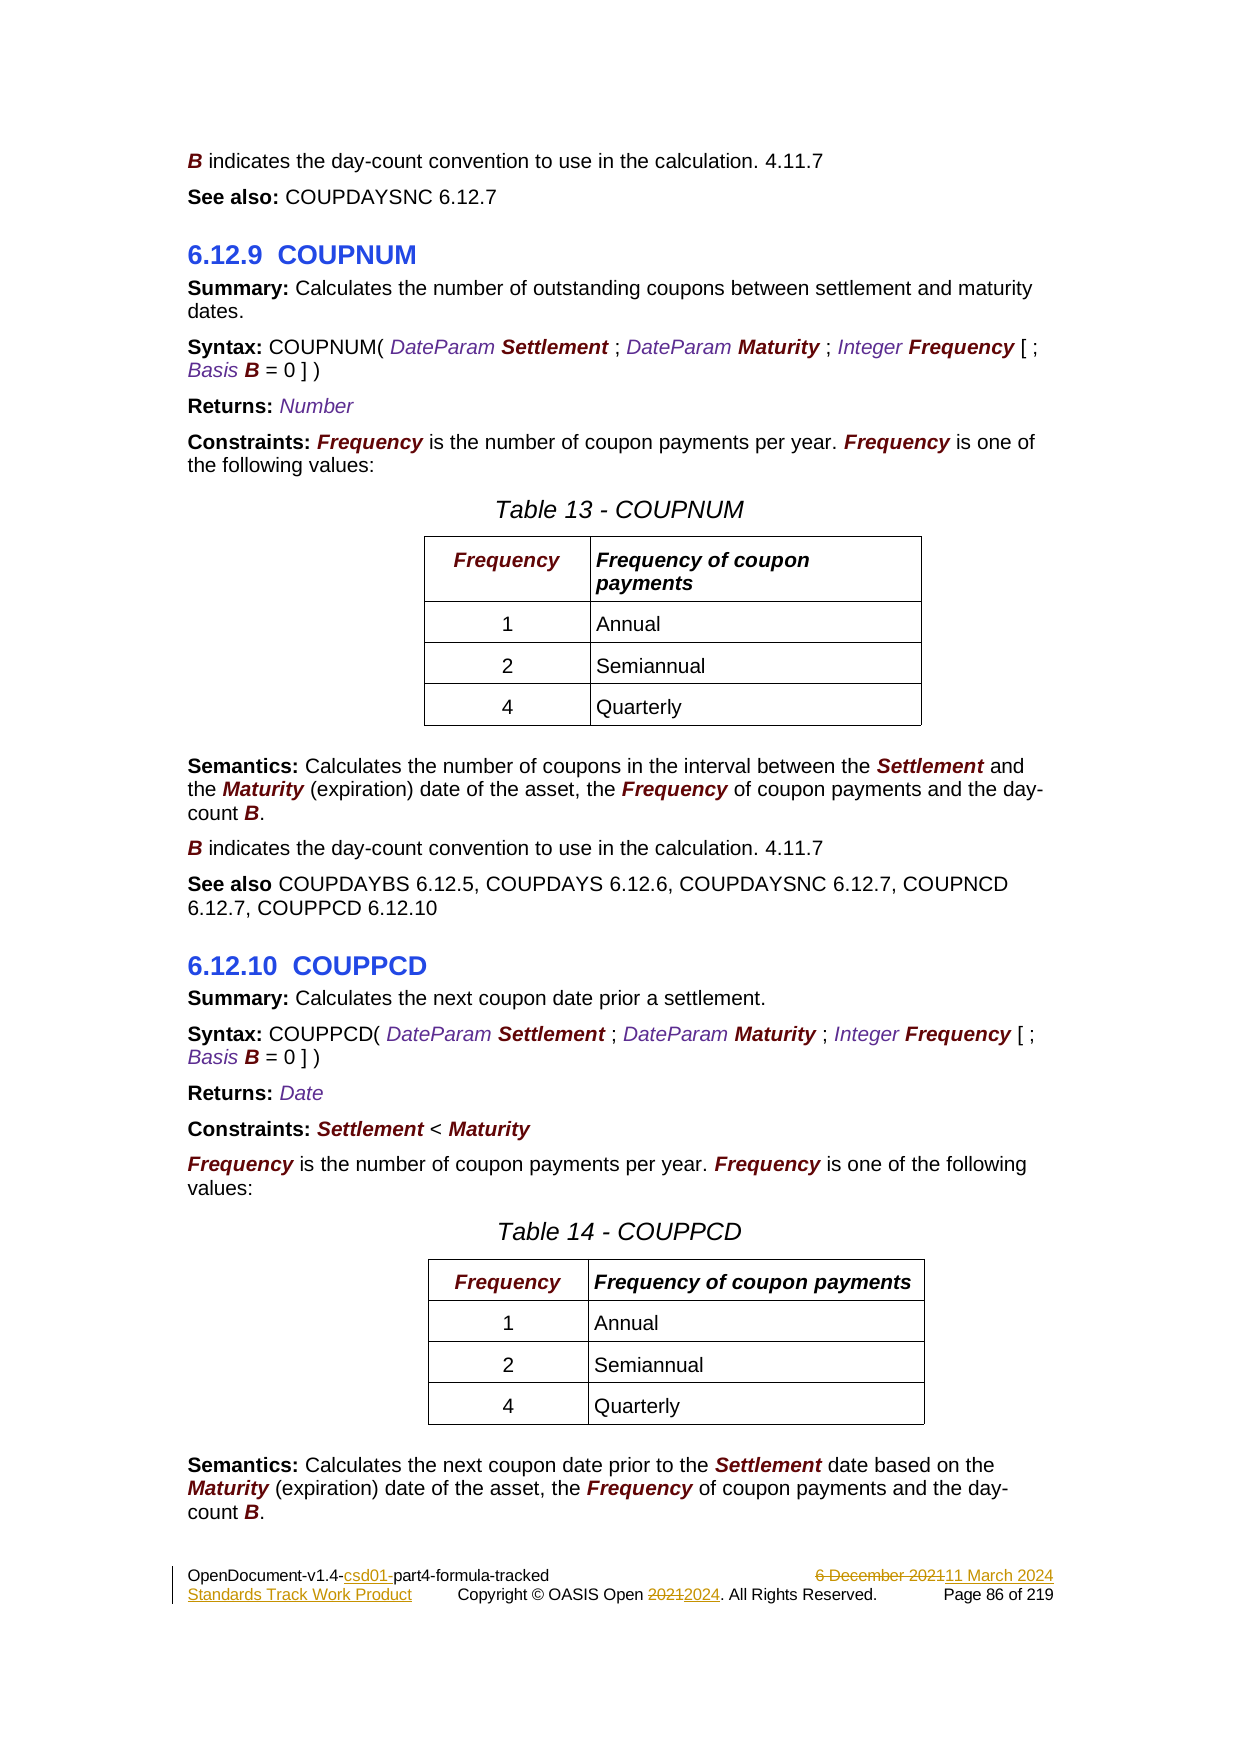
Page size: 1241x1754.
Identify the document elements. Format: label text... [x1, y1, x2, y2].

table_header Frequency [425, 537, 590, 601]
text Constraints: Frequency is the number of coupon payments per year. Frequency is one of the following values: [187, 430, 1053, 477]
subtitle COUPNUM [187, 240, 1053, 270]
text Summary: Calculates the next coupon date prior a settlement. [187, 987, 1053, 1010]
table_cell 2 [429, 1342, 588, 1382]
text Syntax: COUPPCD( DateParam Settlement ; DateParam Maturity ; Integer Frequency [ ; Basis B = 0 ] ) [187, 1022, 1053, 1069]
table_cell Semiannual [591, 643, 921, 683]
table_cell 1 [425, 602, 590, 642]
text See also: COUPDAYSNC 6.12.7 [187, 186, 1053, 209]
table_cell 1 [429, 1301, 588, 1341]
table_header Frequency of coupon payments [591, 537, 921, 601]
text Constraints: Settlement < Maturity [187, 1117, 1053, 1141]
text Summary: Calculates the number of outstanding coupons between settlement and maturity dates. [187, 276, 1053, 323]
text Table 14 - COUPPCD [187, 1218, 1053, 1246]
text B indicates the day-count convention to use in the calculation. 4.11.7 [187, 150, 1053, 173]
text Syntax: COUPNUM( DateParam Settlement ; DateParam Maturity ; Integer Frequency [ ; Basis B = 0 ] ) [187, 335, 1053, 382]
table_cell 4 [429, 1383, 588, 1423]
text B indicates the day-count convention to use in the calculation. 4.11.7 [187, 837, 1053, 860]
text See also COUPDAYBS 6.12.5, COUPDAYS 6.12.6, COUPDAYSNC 6.12.7, COUPNCD 6.12.7, COUPPCD 6.12.10 [187, 872, 1053, 919]
text Semantics: Calculates the next coupon date prior to the Settlement date based on the Maturity (expiration) date of the asset, the Frequency of coupon payments and the day-count B. [187, 1429, 1053, 1524]
table_cell Semiannual [589, 1342, 924, 1382]
table_cell Quarterly [589, 1383, 924, 1423]
table_cell Annual [589, 1301, 924, 1341]
text Returns: Date [187, 1081, 1053, 1105]
table_cell Annual [591, 602, 921, 642]
text Frequency is the number of coupon payments per year. Frequency is one of the following values: [187, 1153, 1053, 1200]
table_header Frequency [429, 1260, 588, 1300]
table_cell Quarterly [591, 684, 921, 724]
text Returns: Number [187, 394, 1053, 418]
text Semantics: Calculates the number of coupons in the interval between the Settlement and the Maturity (expiration) date of the asset, the Frequency of coupon payments and the day-count B. [187, 731, 1053, 825]
text Table 13 - COUPNUM [187, 496, 1053, 524]
table_cell 4 [425, 684, 590, 724]
subtitle COUPPCD [187, 951, 1053, 981]
table_header Frequency of coupon payments [589, 1260, 924, 1300]
table_cell 2 [425, 643, 590, 683]
